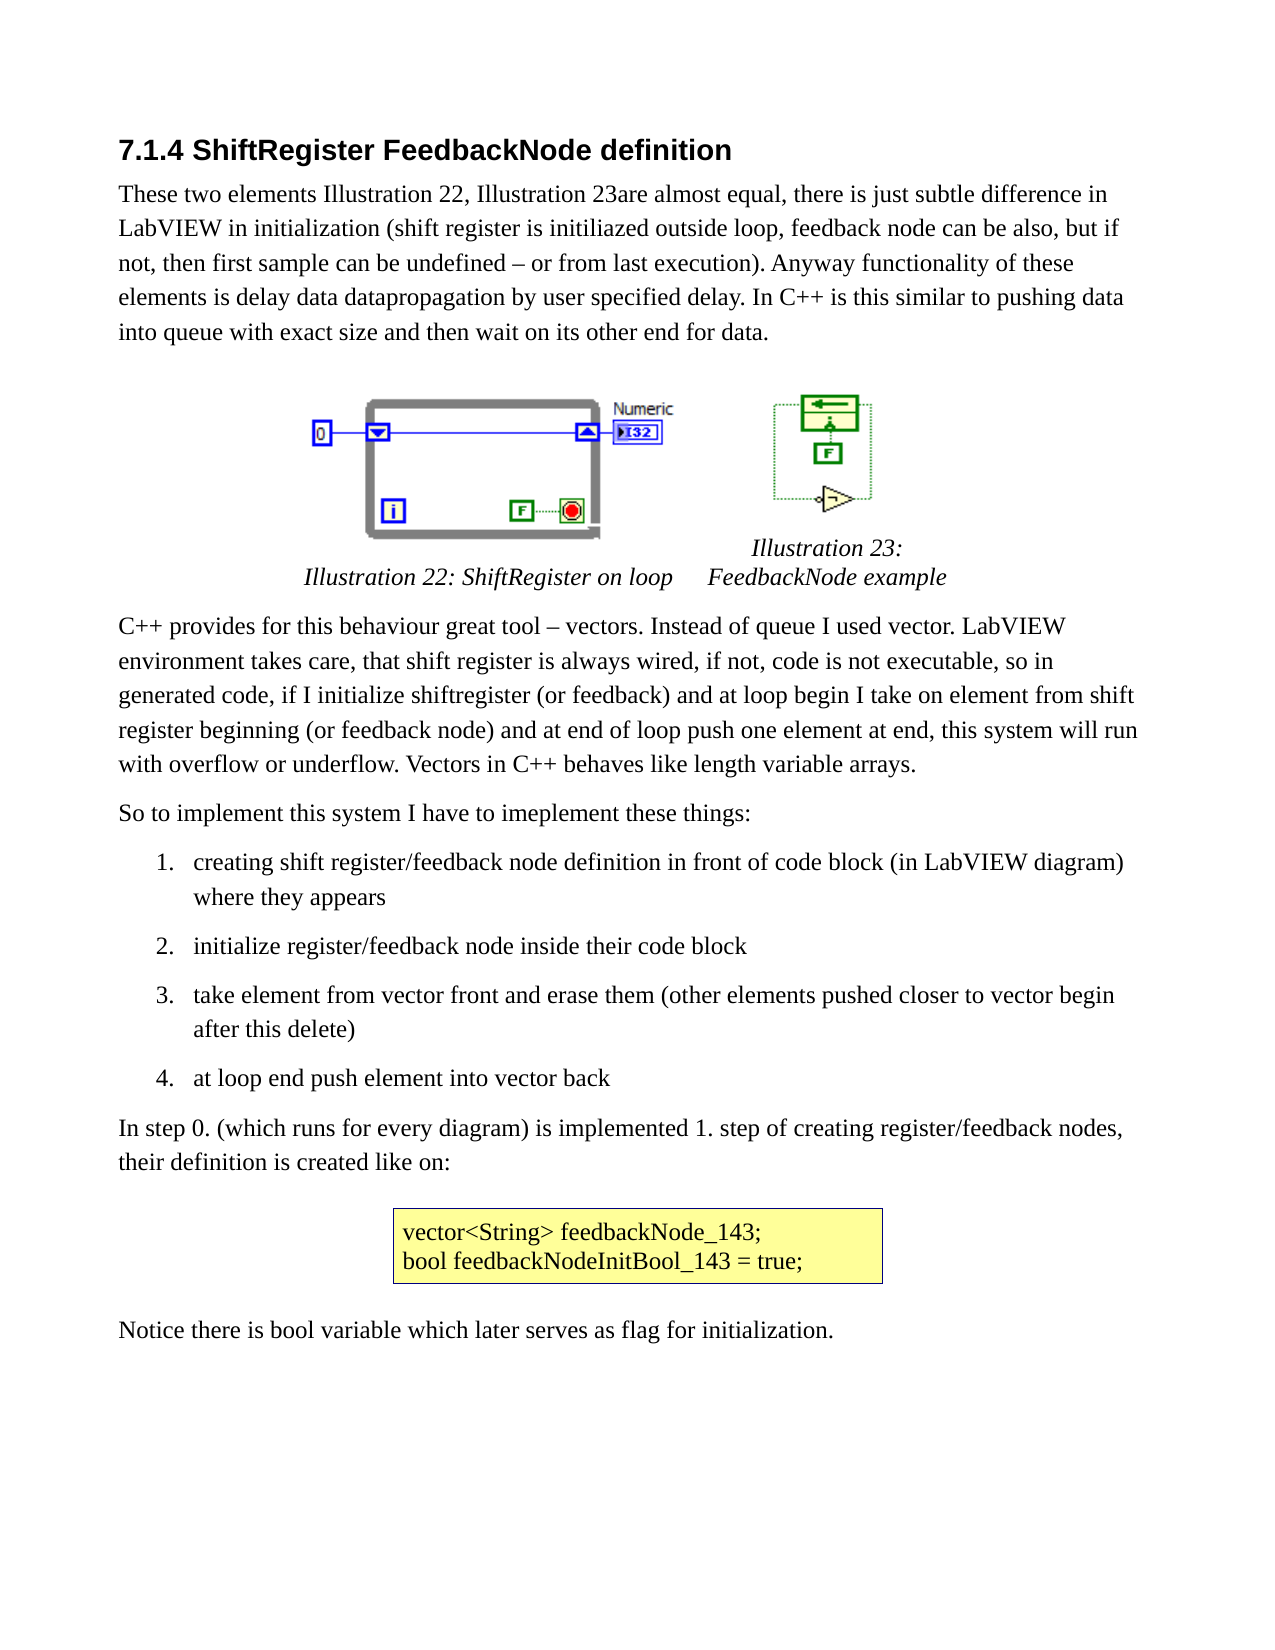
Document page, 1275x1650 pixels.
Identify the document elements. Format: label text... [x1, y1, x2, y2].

picture [303, 379, 685, 563]
text Illustration 23: FeedbackNode example [685, 534, 972, 591]
text C++ provides for this behaviour great tool – vectors. Instead of queue I used vector. LabVIEW environment takes care, that shift register is always wired, if not, code is not executable, so in generated code, if I initialize shiftregister (or feedback) and at loop begin I take on element from shift register beginning (or feedback node) and at end of loop push one element at end, this system will run with overflow or underflow. Vectors in C++ behaves like length variable arrays. [118, 611, 1157, 778]
text vector<String> feedbackNode_143; [402, 1217, 873, 1246]
text bool feedbackNodeInitBool_143 = true; [402, 1246, 873, 1274]
text So to implement this system I have to imeplement these things: [118, 798, 1157, 827]
text In step 0. (which runs for every diagram) is implemented 1. step of creating register/feedback nodes, their definition is created like on: [118, 1113, 1157, 1176]
list at loop end push element into vector back [156, 1063, 1157, 1092]
text These two elements Illustration 22, Illustration 23are almost equal, there is just subtle difference in LabVIEW in initialization (shift register is initiliazed outside loop, feedback node can be also, but if not, then first sample can be undefined – or from last execution). Anyway functionality of these elements is delay data datapropagation by user specified delay. In C++ is this similar to pushing data into queue with exact size and then wait on its other end for data. [118, 179, 1157, 346]
picture [752, 378, 905, 534]
list creating shift register/feedback node definition in front of code block (in LabVIEW diagram) where they appears [156, 847, 1157, 911]
list take element from vector front and erase them (other elements pushed closer to vector begin after this delete) [156, 980, 1157, 1043]
text Illustration 22: ShiftRegister on loop [303, 563, 685, 591]
subtitle ShiftRegister FeedbackNode definition [118, 133, 1157, 166]
text Notice there is bool variable which later serves as flag for initialization. [118, 1316, 1157, 1344]
list initialize register/feedback node inside their code block [156, 931, 1157, 960]
